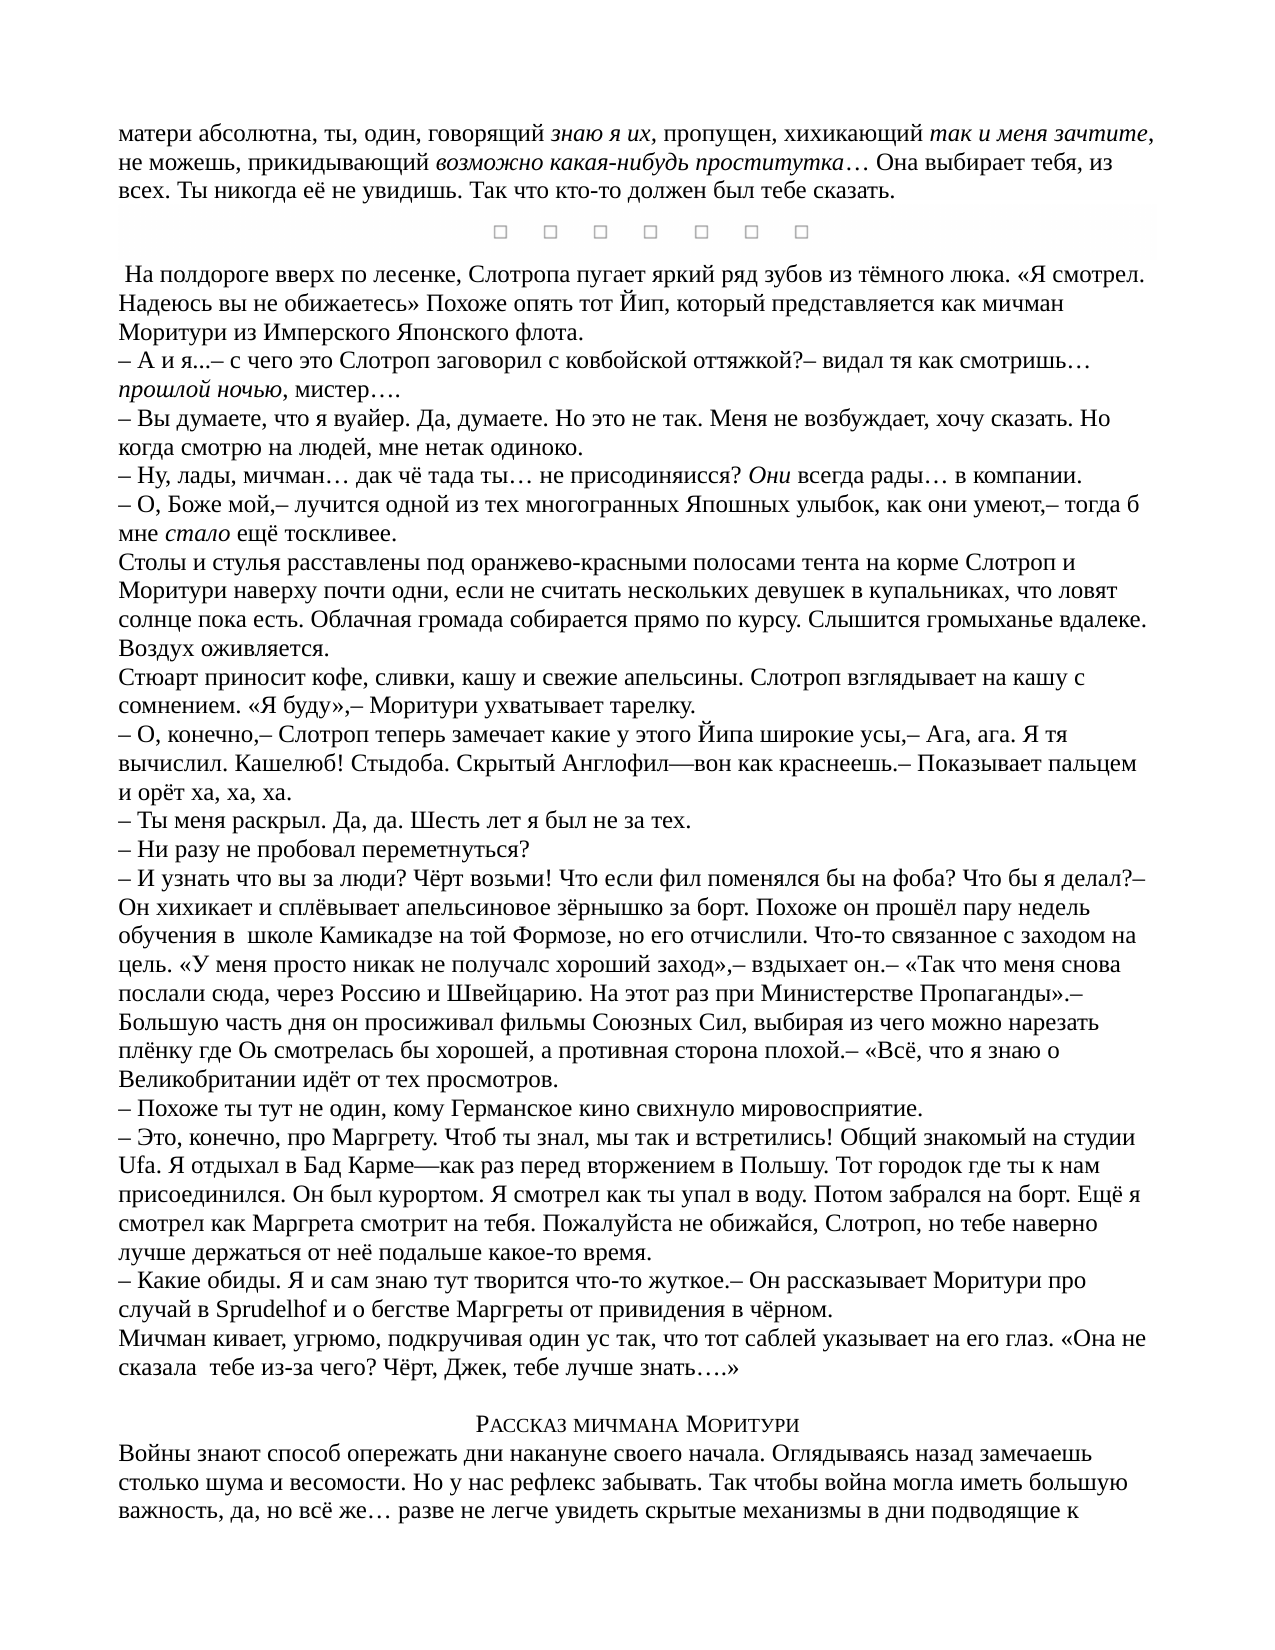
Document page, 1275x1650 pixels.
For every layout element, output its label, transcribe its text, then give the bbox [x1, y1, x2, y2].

text – Какие обиды. Я и сам знаю тут творится что-то жуткое.– Он рассказывает Моритури про случай в Sprudelhof и о бегстве Маргреты от привидения в чёрном. [118, 1266, 1157, 1323]
text Войны знают способ опережать дни накануне своего начала. Оглядываясь назад замечаешь столько шума и весомости. Но у нас рефлекс забывать. Так чтобы война могла иметь большую важность, да, но всё же… разве не легче увидеть скрытые механизмы в дни подводящие к [118, 1438, 1157, 1524]
text Стюарт приносит кофе, сливки, кашу и свежие апельсины. Слотроп взглядывает на кашу с сомнением. «Я буду»,– Моритури ухватывает тарелку. [118, 662, 1157, 719]
picture [118, 204, 1157, 260]
text – О, конечно,– Слотроп теперь замечает какие у этого Йипа широкие усы,– Ага, ага. Я тя вычислил. Кашелюб! Стыдоба. Скрытый Англофил—вон как краснеешь.– Показывает пальцем и орёт ха, ха, ха. [118, 719, 1157, 806]
text – Ну, лады, мичман… дак чё тада ты… не присодиняисся? Они всегда рады… в компании. [118, 461, 1157, 489]
text – Это, конечно, про Маргрету. Чтоб ты знал, мы так и встретились! Общий знакомый на студии Ufa. Я отдыхал в Бад Карме—как раз перед вторжением в Польшу. Тот городок где ты к нам присоединился. Он был курортом. Я смотрел как ты упал в воду. Потом забрался на борт. Ещё я смотрел как Маргрета смотрит на тебя. Пожалуйста не обижайся, Слотроп, но тебе наверно лучше держаться от неё подальше какое-то время. [118, 1122, 1157, 1266]
text – А и я...– с чего это Слотроп заговорил с ковбойской оттяжкой?– видал тя как смотришь… прошлой ночью, мистер…. [118, 346, 1157, 403]
text – Похоже ты тут не один, кому Германское кино свихнуло мировосприятие. [118, 1093, 1157, 1122]
text – И узнать что вы за люди? Чёрт возьми! Что если фил поменялся бы на фоба? Что бы я делал?– Он хихикает и сплёвывает апельсиновое зёрнышко за борт. Похоже он прошёл пару недель обучения в школе Камикадзе на той Формозе, но его отчислили. Что-то связанное с заходом на цель. «У меня просто никак не получалс хороший заход»,– вздыхает он.– «Так что меня снова послали сюда, через Россию и Швейцарию. На этот раз при Министерстве Пропаганды».– Большую часть дня он просиживал фильмы Союзных Сил, выбирая из чего можно нарезать плёнку где Оь смотрелась бы хорошей, а противная сторона плохой.– «Всё, что я знаю о Великобритании идёт от тех просмотров. [118, 863, 1157, 1093]
text матери абсолютна, ты, один, говорящий знаю я их, пропущен, хихикающий так и меня зачтите, не можешь, прикидывающий возможно какая-нибудь проститутка… Она выбирает тебя, из всех. Ты никогда её не увидишь. Так что кто-то должен был тебе сказать. [118, 118, 1157, 204]
text – Вы думаете, что я вуайер. Да, думаете. Но это не так. Меня не возбуждает, хочу сказать. Но когда смотрю на людей, мне нетак одиноко. [118, 403, 1157, 461]
text Столы и стулья расставлены под оранжево-красными полосами тента на корме Слотроп и Моритури наверху почти одни, если не считать нескольких девушек в купальниках, что ловят солнце пока есть. Облачная громада собирается прямо по курсу. Слышится громыханье вдалеке. Воздух оживляется. [118, 547, 1157, 662]
text Мичман кивает, угрюмо, подкручивая один ус так, что тот саблей указывает на его глаз. «Она не сказала тебе из-за чего? Чёрт, Джек, тебе лучше знать….» [118, 1323, 1157, 1381]
text – Ты меня раскрыл. Да, да. Шесть лет я был не за тех. [118, 806, 1157, 834]
text – О, Боже мой,– лучится одной из тех многогранных Япошных улыбок, как они умеют,– тогда б мне стало ещё тоскливее. [118, 489, 1157, 547]
text Рассказ мичмана Моритури [118, 1409, 1157, 1438]
text – Ни разу не пробовал переметнуться? [118, 834, 1157, 863]
text На полдороге вверх по лесенке, Слотропа пугает яркий ряд зубов из тёмного люка. «Я смотрел. Надеюсь вы не обижаетесь» Похоже опять тот Йип, который представляется как мичман Моритури из Имперского Японского флота. [118, 260, 1157, 346]
